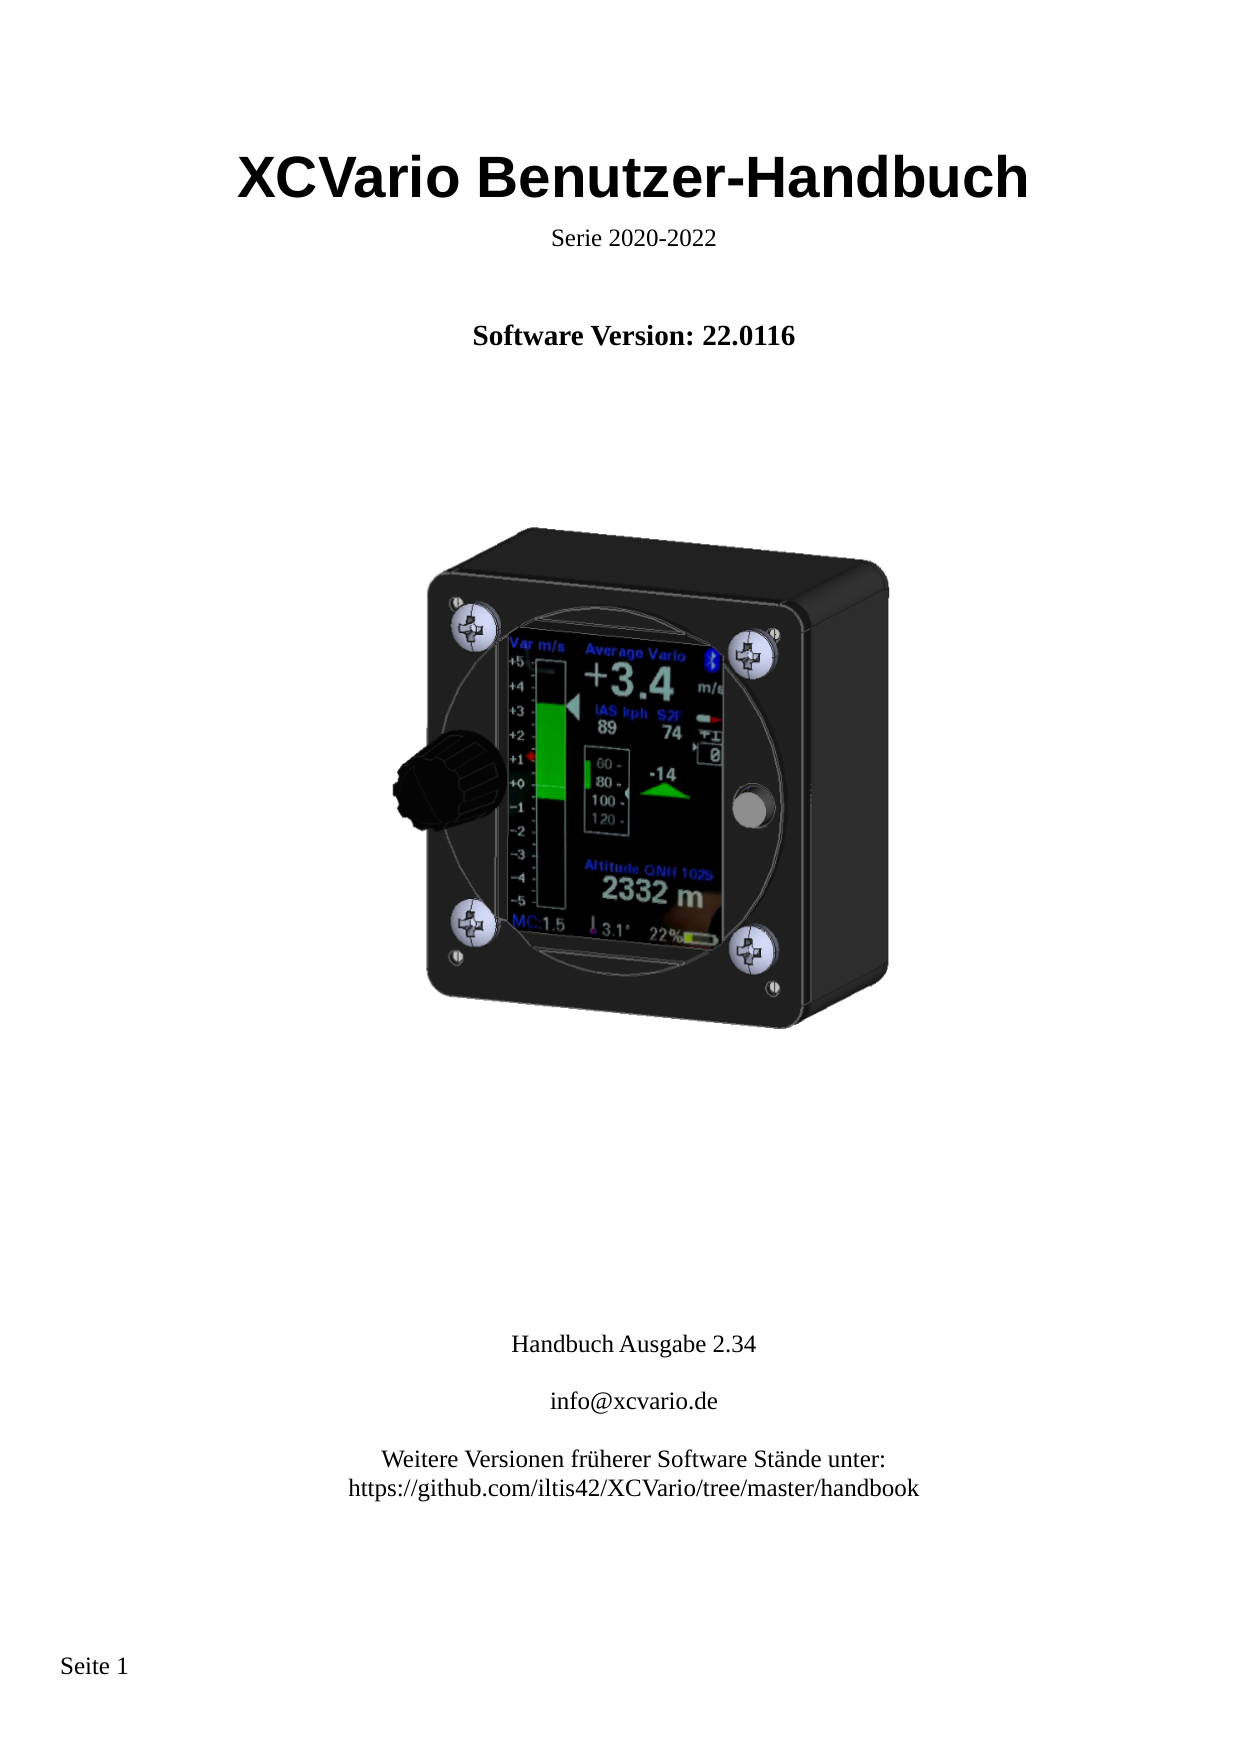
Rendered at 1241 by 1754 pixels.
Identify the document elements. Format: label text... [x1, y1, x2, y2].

text Serie 2020-2022 [60, 223, 1207, 251]
text info@xcvario.de [60, 1386, 1207, 1415]
title XCVario Benutzer-Handbuch [60, 143, 1207, 210]
text Weitere Versionen früherer Software Stände unter: [60, 1444, 1207, 1473]
picture [376, 498, 891, 1030]
text Software Version: 22.0116 [60, 318, 1207, 380]
text Handbuch Ausgabe 2.34 [60, 1329, 1207, 1358]
text https://github.com/iltis42/XCVario/tree/master/handbook [60, 1473, 1207, 1501]
